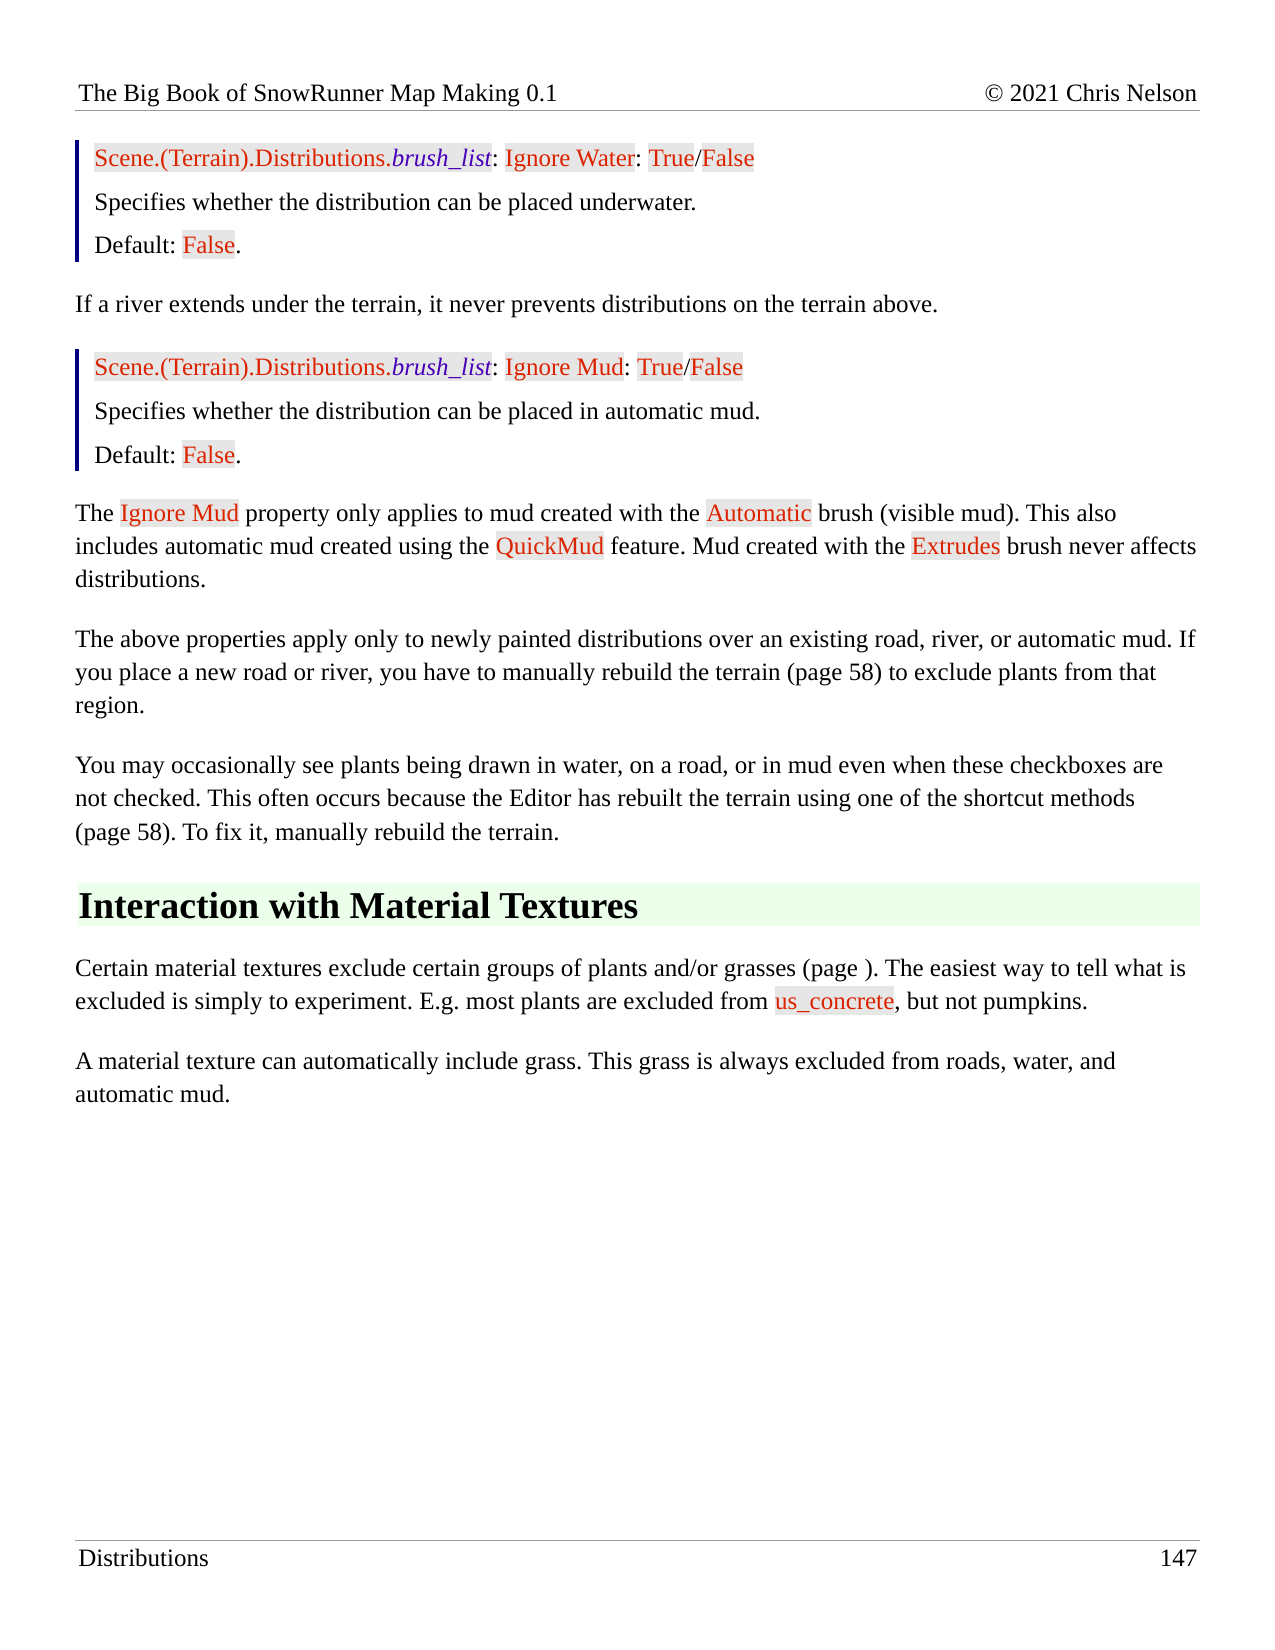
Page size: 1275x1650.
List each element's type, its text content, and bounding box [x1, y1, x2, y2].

text Scene.(Terrain).Distributions.brush_list: Ignore Water: True/False [79, 140, 1200, 172]
subtitle Interaction with Material Textures [78, 883, 1200, 926]
text Certain material textures exclude certain groups of plants and/or grasses (page ). The easiest way to tell what is excluded is simply to experiment. E.g. most plants are excluded from us_concrete, but not pumpkins. [75, 953, 1200, 1015]
text The Ignore Mud property only applies to mud created with the Automatic brush (visible mud). This also includes automatic mud created using the QuickMud feature. Mud created with the Extrudes brush never affects distributions. [75, 498, 1200, 593]
text A material texture can automatically include grass. This grass is always excluded from roads, water, and automatic mud. [75, 1046, 1200, 1108]
text Default: False. [79, 437, 1200, 471]
text Scene.(Terrain).Distributions.brush_list: Ignore Mud: True/False [79, 349, 1200, 381]
text Default: False. [79, 227, 1200, 262]
text The above properties apply only to newly painted distributions over an existing road, river, or automatic mud. If you place a new road or river, you have to manually rebuild the terrain (page 58) to exclude plants from that region. [75, 624, 1200, 719]
text You may occasionally see plants being drawn in water, on a road, or in mud even when these checkboxes are not checked. This often occurs because the Editor has rebuilt the terrain using one of the shortcut methods (page 58). To fix it, manually rebuild the terrain. [75, 751, 1200, 845]
text Specifies whether the distribution can be placed in automatic mud. [79, 393, 1200, 425]
text Specifies whether the distribution can be placed underwater. [79, 184, 1200, 215]
text If a river extends under the terrain, it never prevents distributions on the terrain above. [75, 289, 1200, 318]
